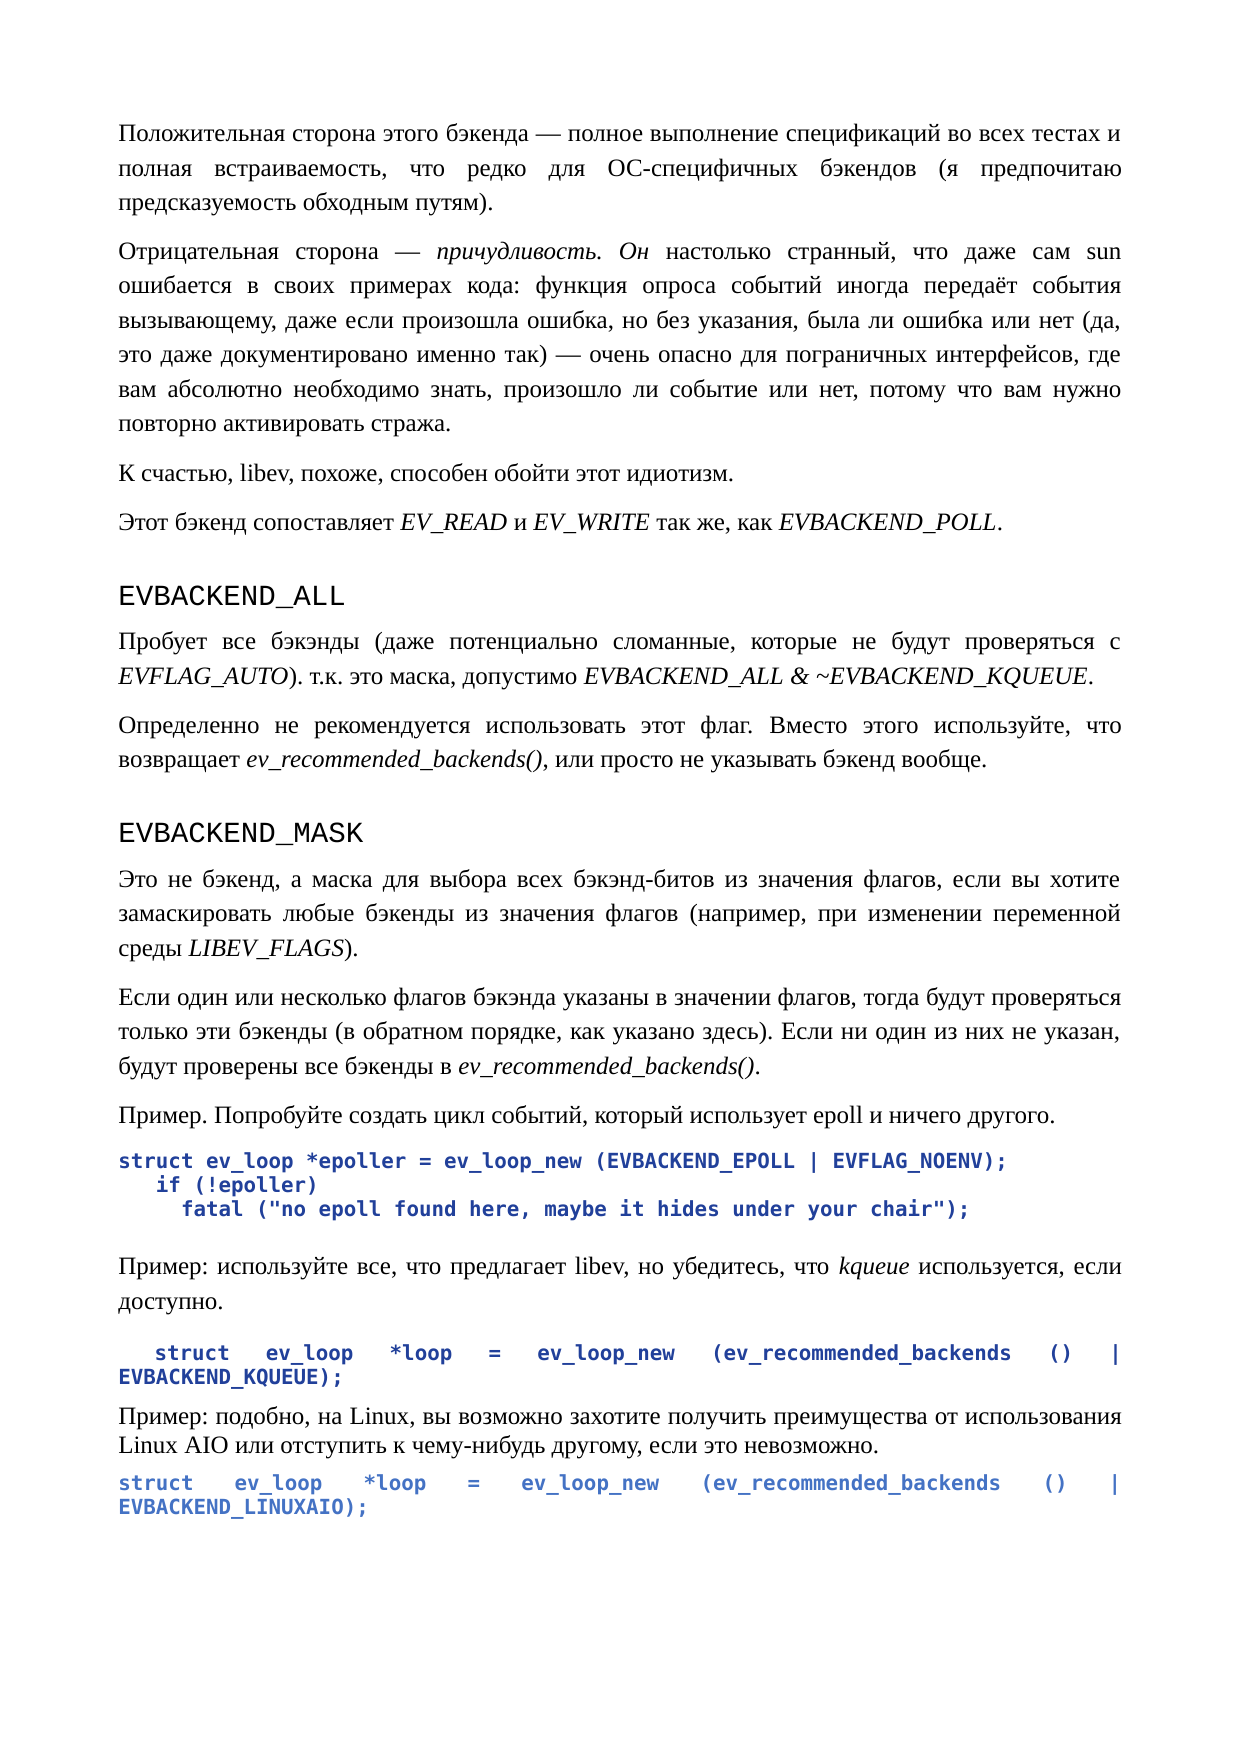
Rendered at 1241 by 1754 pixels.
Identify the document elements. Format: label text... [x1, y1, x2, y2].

text struct ev_loop *loop = ev_loop_new (ev_recommended_backends () | EVBACKEND_LINUXAIO); [118, 1471, 1122, 1519]
text if (!epoller) [118, 1173, 1122, 1197]
text Определенно не рекомендуется использовать этот флаг. Вместо этого используйте, что возвращает ev_recommended_backends(), или просто не указывать бэкенд вообще. [118, 710, 1122, 773]
text struct ev_loop *epoller = ev_loop_new (EVBACKEND_EPOLL | EVFLAG_NOENV); [118, 1149, 1122, 1173]
text struct ev_loop *loop = ev_loop_new (ev_recommended_backends () | EVBACKEND_KQUEUE); [118, 1341, 1122, 1389]
text fatal ("no epoll found here, maybe it hides under your chair"); [118, 1197, 1122, 1222]
text Пример: подобно, на Linux, вы возможно захотите получить преимущества от использования Linux AIO или отступить к чему-нибудь другому, если это невозможно. [118, 1401, 1122, 1459]
subtitle EVBACKEND_ALL [118, 581, 1122, 614]
subtitle EVBACKEND_MASK [118, 818, 1122, 851]
text Если один или несколько флагов бэкэнда указаны в значении флагов, тогда будут проверяться только эти бэкенды (в обратном порядке, как указано здесь). Если ни один из них не указан, будут проверены все бэкенды в ev_recommended_backends(). [118, 982, 1122, 1079]
text К счастью, libev, похоже, способен обойти этот идиотизм. [118, 458, 1122, 486]
text Пример: используйте все, что предлагает libev, но убедитесь, что kqueue используется, если доступно. [118, 1251, 1122, 1314]
text Положительная сторона этого бэкенда — полное выполнение спецификаций во всех тестах и полная встраиваемость, что редко для ОС-специфичных бэкендов (я предпочитаю предсказуемость обходным путям). [118, 118, 1122, 216]
text Пробует все бэкэнды (даже потенциально сломанные, которые не будут проверяться с EVFLAG_AUTO). т.к. это маска, допустимо EVBACKEND_ALL & ~EVBACKEND_KQUEUE. [118, 626, 1122, 689]
text Этот бэкенд сопоставляет EV_READ и EV_WRITE так же, как EVBACKEND_POLL. [118, 507, 1122, 535]
text Отрицательная сторона — причудливость. Он настолько странный, что даже сам sun ошибается в своих примерах кода: функция опроса событий иногда передаёт события вызывающему, даже если произошла ошибка, но без указания, была ли ошибка или нет (да, это даже документировано именно так) — очень опасно для пограничных интерфейсов, где вам абсолютно необходимо знать, произошло ли событие или нет, потому что вам нужно повторно активировать стража. [118, 236, 1122, 437]
text Это не бэкенд, а маска для выбора всех бэкэнд-битов из значения флагов, если вы хотите замаскировать любые бэкенды из значения флагов (например, при изменении переменной среды LIBEV_FLAGS). [118, 864, 1122, 962]
text Пример. Попробуйте создать цикл событий, который использует epoll и ничего другого. [118, 1100, 1122, 1129]
